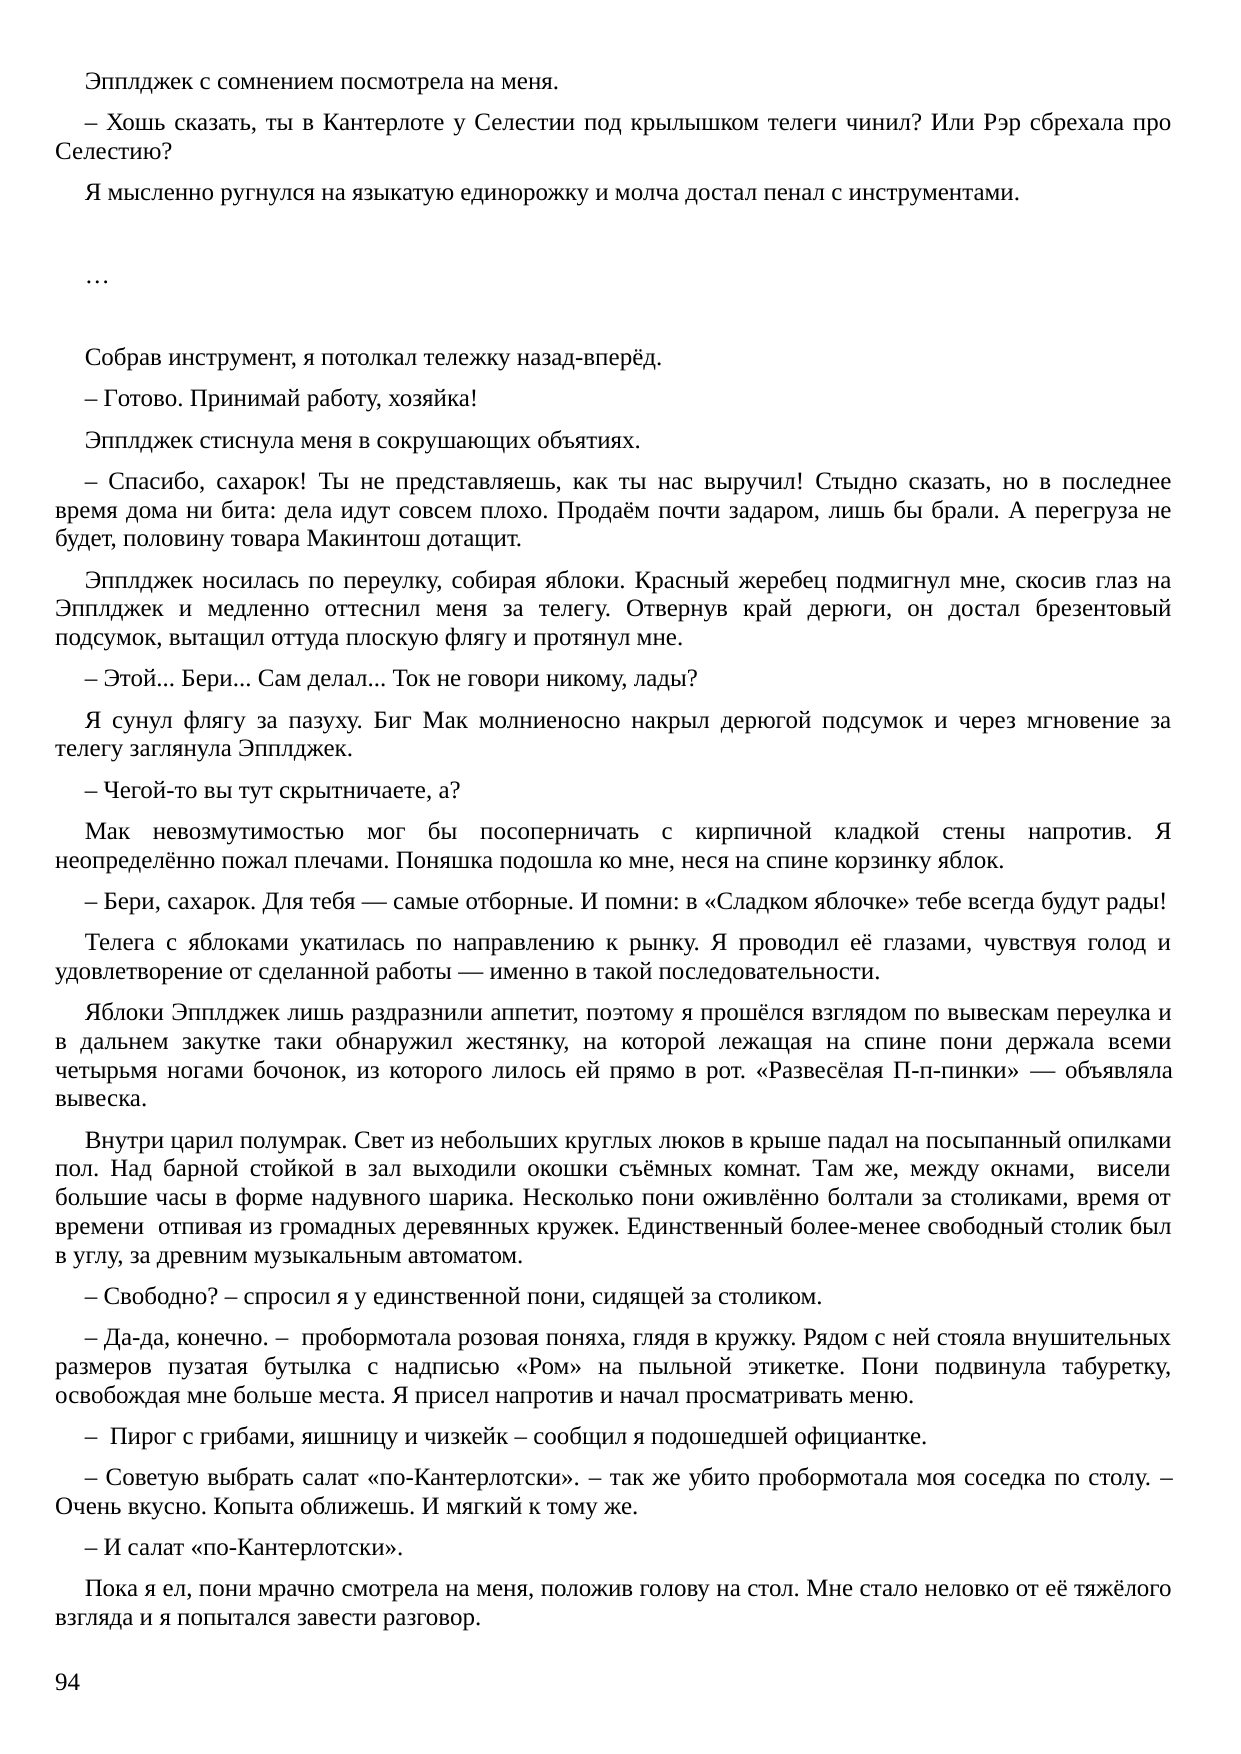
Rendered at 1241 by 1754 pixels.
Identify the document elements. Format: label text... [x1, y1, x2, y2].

text – Да-да, конечно. – пробормотала розовая поняха, глядя в кружку. Рядом с ней стояла внушительных размеров пузатая бутылка с надписью «Ром» на пыльной этикетке. Пони подвинула табуретку, освобождая мне больше места. Я присел напротив и начал просматривать меню. [55, 1322, 1173, 1408]
text Мак невозмутимостью мог бы посоперничать с кирпичной кладкой стены напротив. Я неопределённо пожал плечами. Поняшка подошла ко мне, неся на спине корзинку яблок. [55, 816, 1173, 873]
text Я сунул флягу за пазуху. Биг Мак молниеносно накрыл дерюгой подсумок и через мгновение за телегу заглянула Эпплджек. [55, 705, 1173, 762]
text Собрав инструмент, я потолкал тележку назад-вперёд. [55, 342, 1173, 371]
text – Хошь сказать, ты в Кантерлоте у Селестии под крылышком телеги чинил? Или Рэр сбрехала про Селестию? [55, 107, 1173, 165]
text Пока я ел, пони мрачно смотрела на меня, положив голову на стол. Мне стало неловко от её тяжёлого взгляда и я попытался завести разговор. [55, 1573, 1173, 1631]
text Яблоки Эпплджек лишь раздразнили аппетит, поэтому я прошёлся взглядом по вывескам переулка и в дальнем закутке таки обнаружил жестянку, на которой лежащая на спине пони держала всеми четырьмя ногами бочонок, из которого лилось ей прямо в рот. «Развесёлая П-п-пинки» — объявляла вывеска. [55, 997, 1173, 1112]
text – Готово. Принимай работу, хозяйка! [55, 383, 1173, 412]
text – Советую выбрать салат «по-Кантерлотски». – так же убито пробормотала моя соседка по столу. – Очень вкусно. Копыта оближешь. И мягкий к тому же. [55, 1462, 1173, 1520]
text Телега с яблоками укатилась по направлению к рынку. Я проводил её глазами, чувствуя голод и удовлетворение от сделанной работы — именно в такой последовательности. [55, 927, 1173, 985]
text – Чегой-то вы тут скрытничаете, а? [55, 775, 1173, 803]
text Эпплджек носилась по переулку, собирая яблоки. Красный жеребец подмигнул мне, скосив глаз на Эпплджек и медленно оттеснил меня за телегу. Отвернув край дерюги, он достал брезентовый подсумок, вытащил оттуда плоскую флягу и протянул мне. [55, 565, 1173, 651]
text Я мысленно ругнулся на языкатую единорожку и молча достал пенал с инструментами. [55, 177, 1173, 206]
text Внутри царил полумрак. Свет из небольших круглых люков в крыше падал на посыпанный опилками пол. Над барной стойкой в зал выходили окошки съёмных комнат. Там же, между окнами, висели большие часы в форме надувного шарика. Несколько пони оживлённо болтали за столиками, время от времени отпивая из громадных деревянных кружек. Единственный более-менее свободный столик был в углу, за древним музыкальным автоматом. [55, 1125, 1173, 1268]
text – Бери, сахарок. Для тебя — самые отборные. И помни: в «Сладком яблочке» тебе всегда будут рады! [55, 886, 1173, 915]
text Эпплджек с сомнением посмотрела на меня. [55, 66, 1173, 95]
text – Этой... Бери... Сам делал... Ток не говори никому, лады? [55, 663, 1173, 692]
text … [55, 260, 1173, 288]
text – И салат «по-Кантерлотски». [55, 1532, 1173, 1561]
text – Пирог с грибами, яишницу и чизкейк – сообщил я подошедшей официантке. [55, 1421, 1173, 1450]
text Эпплджек стиснула меня в сокрушающих объятиях. [55, 425, 1173, 453]
text – Свободно? – спросил я у единственной пони, сидящей за столиком. [55, 1281, 1173, 1310]
text – Спасибо, сахарок! Ты не представляешь, как ты нас выручил! Стыдно сказать, но в последнее время дома ни бита: дела идут совсем плохо. Продаём почти задаром, лишь бы брали. А перегруза не будет, половину товара Макинтош дотащит. [55, 466, 1173, 552]
